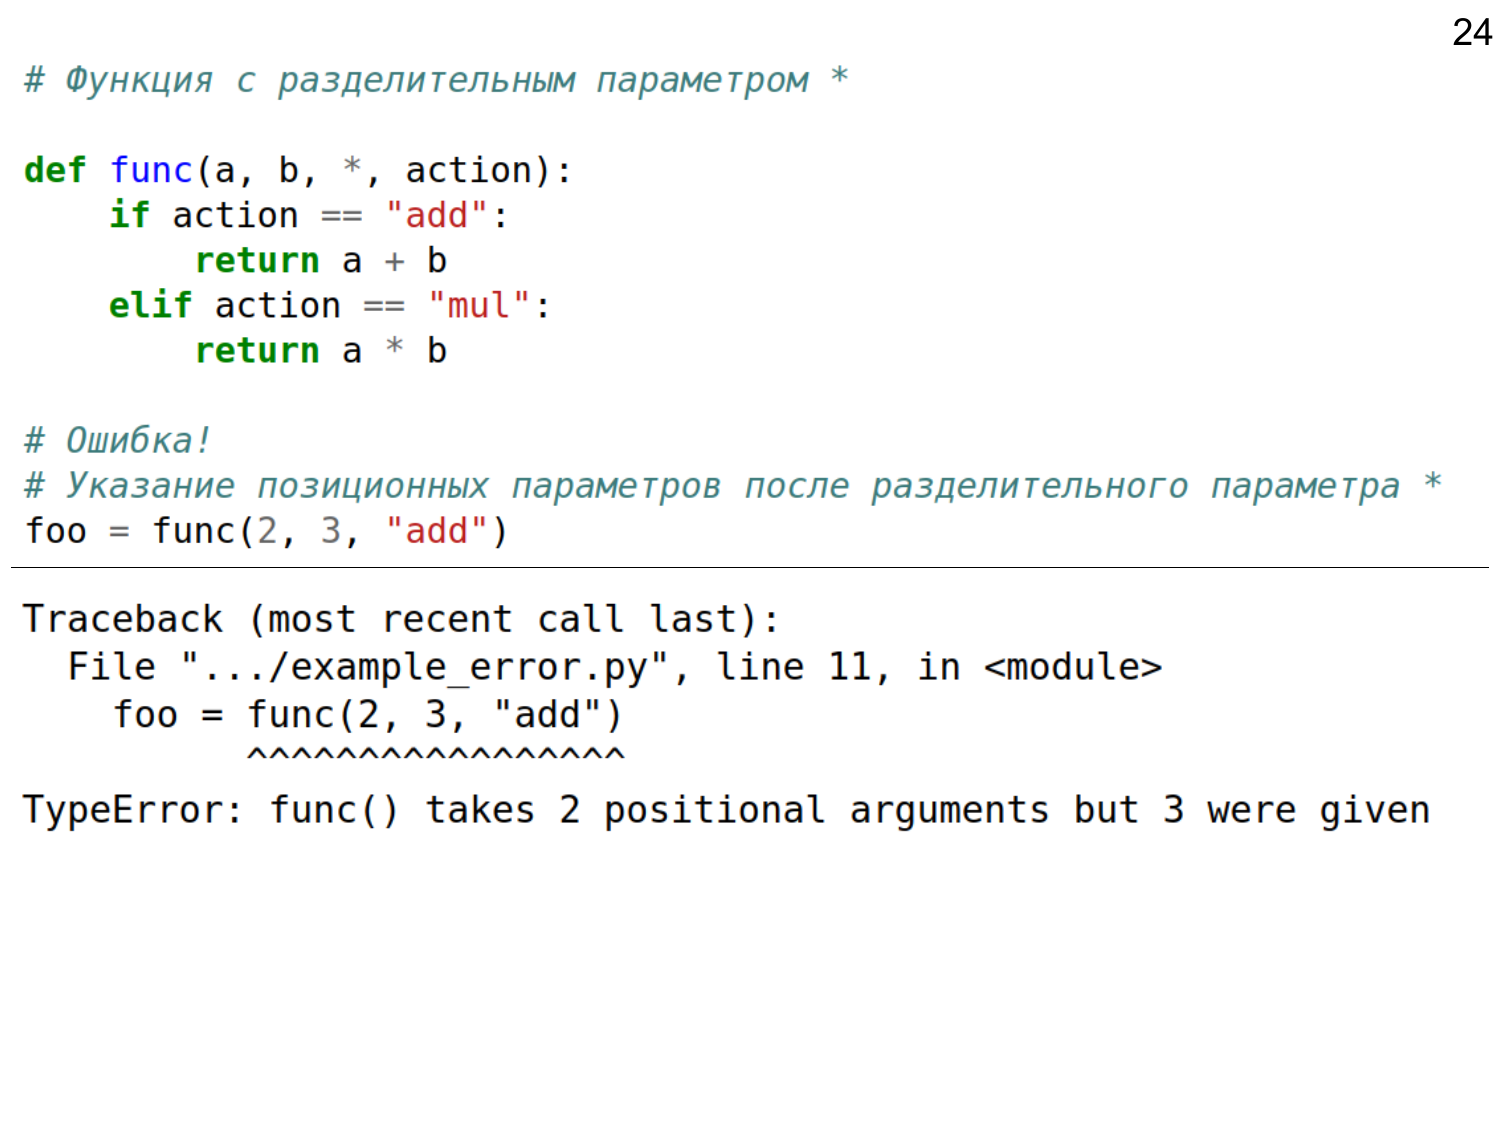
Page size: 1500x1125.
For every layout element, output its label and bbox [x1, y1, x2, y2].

picture [15, 47, 1452, 551]
picture [10, 590, 1447, 848]
